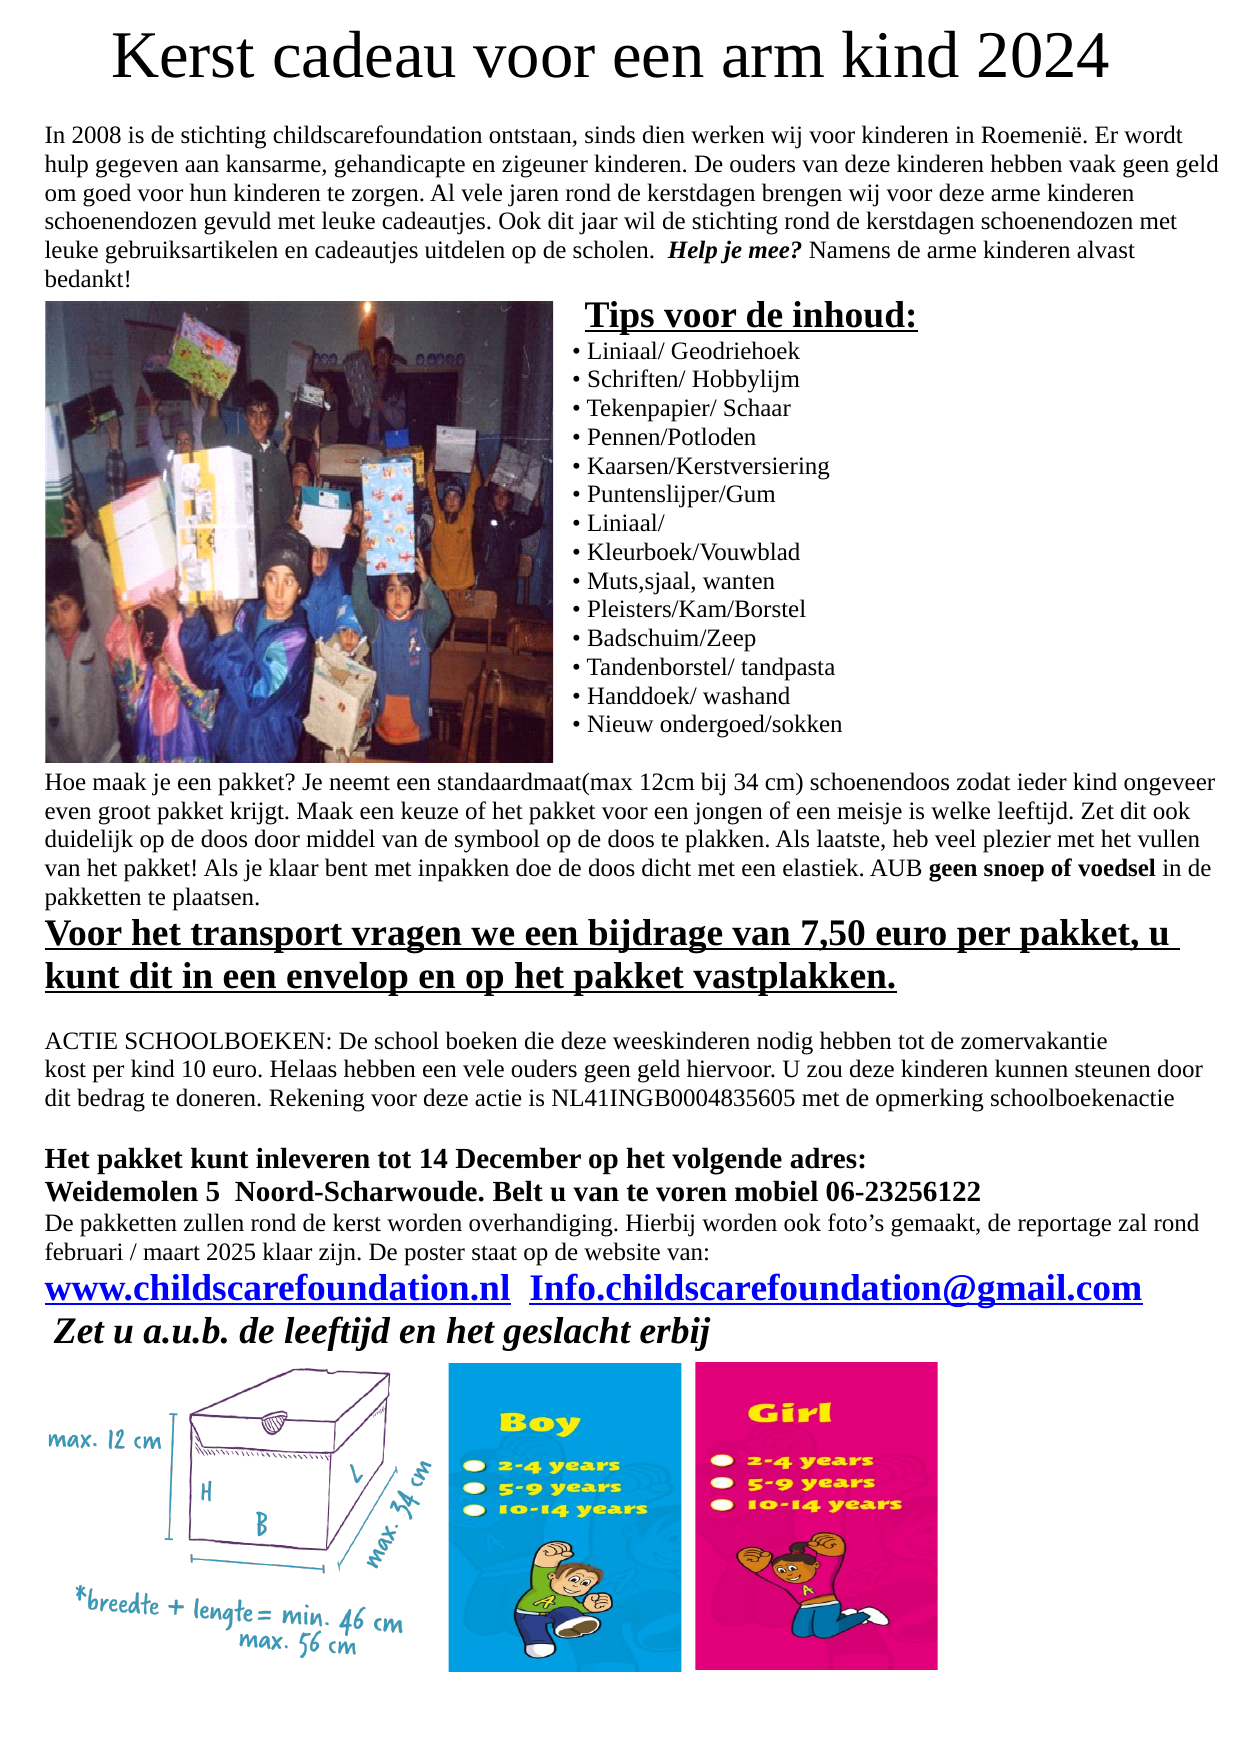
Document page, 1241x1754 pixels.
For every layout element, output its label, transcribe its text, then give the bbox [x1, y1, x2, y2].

text Voor het transport vragen we een bijdrage van 7,50 euro per pakket, u kunt dit in een envelop en op het pakket vastplakken. [44, 911, 1226, 997]
picture [551, 1483, 621, 1496]
picture [552, 1505, 568, 1517]
picture [593, 1505, 606, 1514]
picture [45, 301, 554, 763]
picture [526, 1483, 542, 1495]
picture [542, 1505, 549, 1514]
picture [48, 1368, 432, 1658]
picture [463, 1504, 485, 1516]
picture [500, 1505, 507, 1514]
text Tips voor de inhoud: [44, 293, 1226, 336]
text Het pakket kunt inleveren tot 14 December op het volgende adres: [44, 1141, 1226, 1174]
picture [463, 1460, 485, 1472]
picture [515, 1541, 612, 1658]
text kost per kind 10 euro. Helaas hebben een vele ouders geen geld hiervoor. U zou deze kinderen kunnen steunen door dit bedrag te doneren. Rekening voor deze actie is NL41INGB0004835605 met de opmerking schoolboekenactie [44, 1054, 1226, 1112]
picture [597, 1462, 619, 1471]
text In 2008 is de stichting childscarefoundation ontstaan, sinds dien werken wij voor kinderen in Roemenië. Er wordt hulp gegeven aan kansarme, gehandicapte en zigeuner kinderen. De ouders van deze kinderen hebben vaak geen geld om goed voor hun kinderen te zorgen. Al vele jaren rond de kerstdagen brengen wij voor deze arme kinderen schoenendozen gevuld met leuke cadeautjes. Ook dit jaar wil de stichting rond de kerstdagen schoenendozen met leuke gebruiksartikelen en cadeautjes uitdelen op de scholen. Help je mee? Namens de arme kinderen alvast bedankt! [44, 120, 1226, 293]
text ACTIE SCHOOLBOEKEN: De school boeken die deze weeskinderen nodig hebben tot de zomervakantie [44, 1026, 1226, 1054]
picture [625, 1505, 647, 1514]
picture [463, 1482, 485, 1494]
picture [577, 1506, 591, 1517]
picture [524, 1462, 541, 1473]
picture [501, 1413, 526, 1431]
picture [550, 1462, 594, 1474]
text Kerst cadeau voor een arm kind 2024 [44, 15, 1226, 91]
picture [695, 1362, 938, 1670]
picture [556, 1418, 580, 1437]
picture [500, 1484, 513, 1496]
text Hoe maak je een pakket? Je neemt een standaardmaat(max 12cm bij 34 cm) schoenendoos zodat ieder kind ongeveer even groot pakket krijgt. Maak een keuze of het pakket voor een jongen of een meisje is welke leeftijd. Zet dit ook duidelijk op de doos door middel van de symbool op de doos te plakken. Als laatste, heb veel plezier met het vullen van het pakket! Als je klaar bent met inpakken doe de doos dicht met een elastiek. AUB geen snoep of voedsel in de pakketten te plaatsen. [44, 767, 1226, 911]
text Weidemolen 5 Noord-Scharwoude. Belt u van te voren mobiel 06-23256122 De pakketten zullen rond de kerst worden overhandiging. Hierbij worden ook foto’s gemaakt, de reportage zal rond februari / maart 2025 klaar zijn. De poster staat op de website van: www.childscarefoundation.nl Info.childscarefoundation@gmail.com [44, 1174, 1226, 1308]
picture [608, 1505, 622, 1514]
text • Liniaal/ Geodriehoek • Schriften/ Hobbylijm • Tekenpapier/ Schaar • Pennen/Potloden [554, 336, 1226, 451]
picture [530, 1417, 554, 1431]
text Zet u a.u.b. de leeftijd en het geslacht erbij [44, 1308, 1226, 1352]
picture [511, 1505, 527, 1514]
picture [499, 1462, 512, 1470]
text • Kaarsen/Kerstversiering • Puntenslijper/Gum • Liniaal/ • Kleurboek/Vouwblad • Muts,sjaal, wanten • Pleisters/Kam/Borstel • Badschuim/Zeep • Tandenborstel/ tandpasta • Handdoek/ washand • Nieuw ondergoed/sokken [44, 451, 1226, 767]
